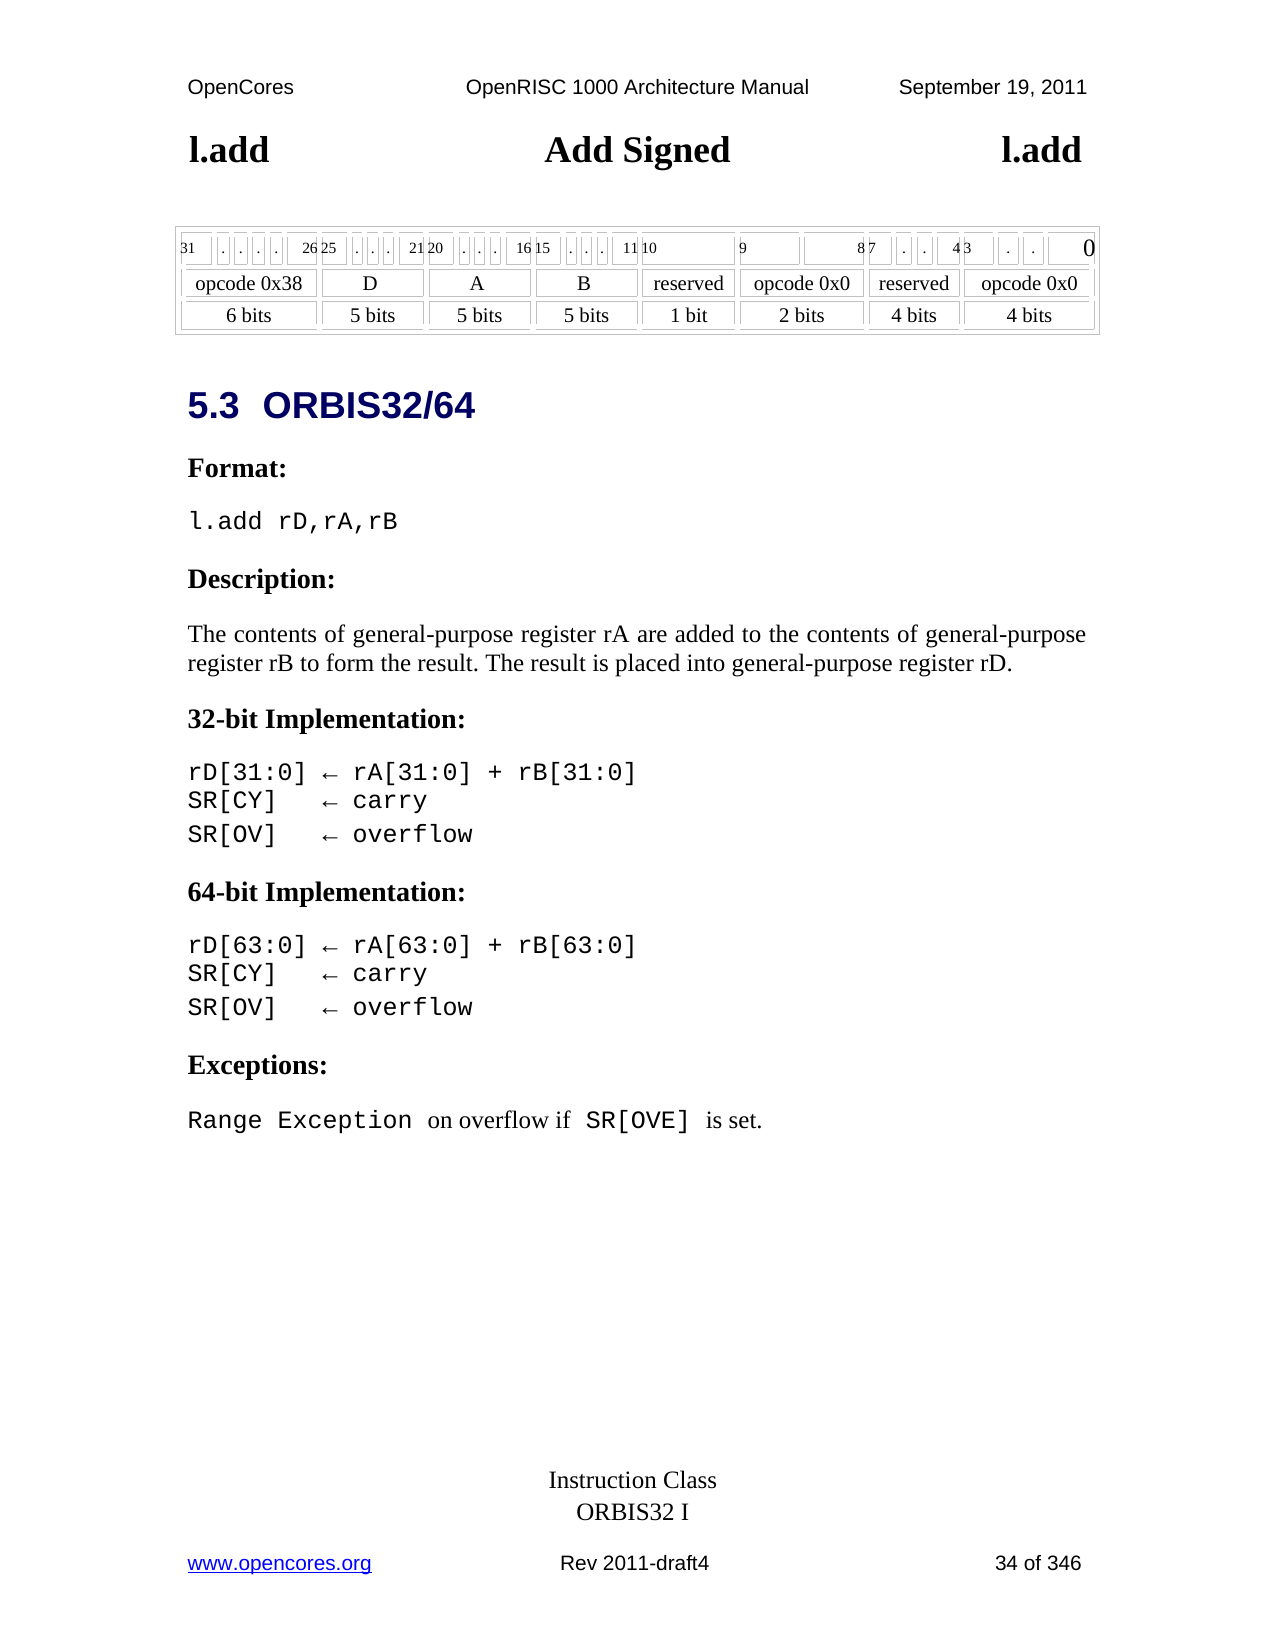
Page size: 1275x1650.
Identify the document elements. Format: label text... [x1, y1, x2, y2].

text 32-bit Implementation: [187, 702, 1087, 734]
text Range Exception on overflow if SR[OVE] is set. [187, 1105, 1087, 1136]
text Description: [187, 562, 1087, 594]
text l.add rD,rA,rB [187, 509, 1087, 537]
subtitle ORBIS32/64 [187, 383, 1087, 426]
text Exceptions: [187, 1048, 1087, 1080]
text 64-bit Implementation: [187, 875, 1087, 907]
text The contents of general-purpose register rA are added to the contents of general-purpose register rB to form the result. The result is placed into general-purpose register rD. [187, 619, 1087, 677]
text rD[31:0] ← rA[31:0] + rB[31:0] SR[CY] ← carry SR[OV] ← overflow [187, 759, 1087, 850]
text rD[63:0] ← rA[63:0] + rB[63:0] SR[CY] ← carry SR[OV] ← overflow [187, 932, 1087, 1023]
text Format: [187, 451, 1087, 484]
